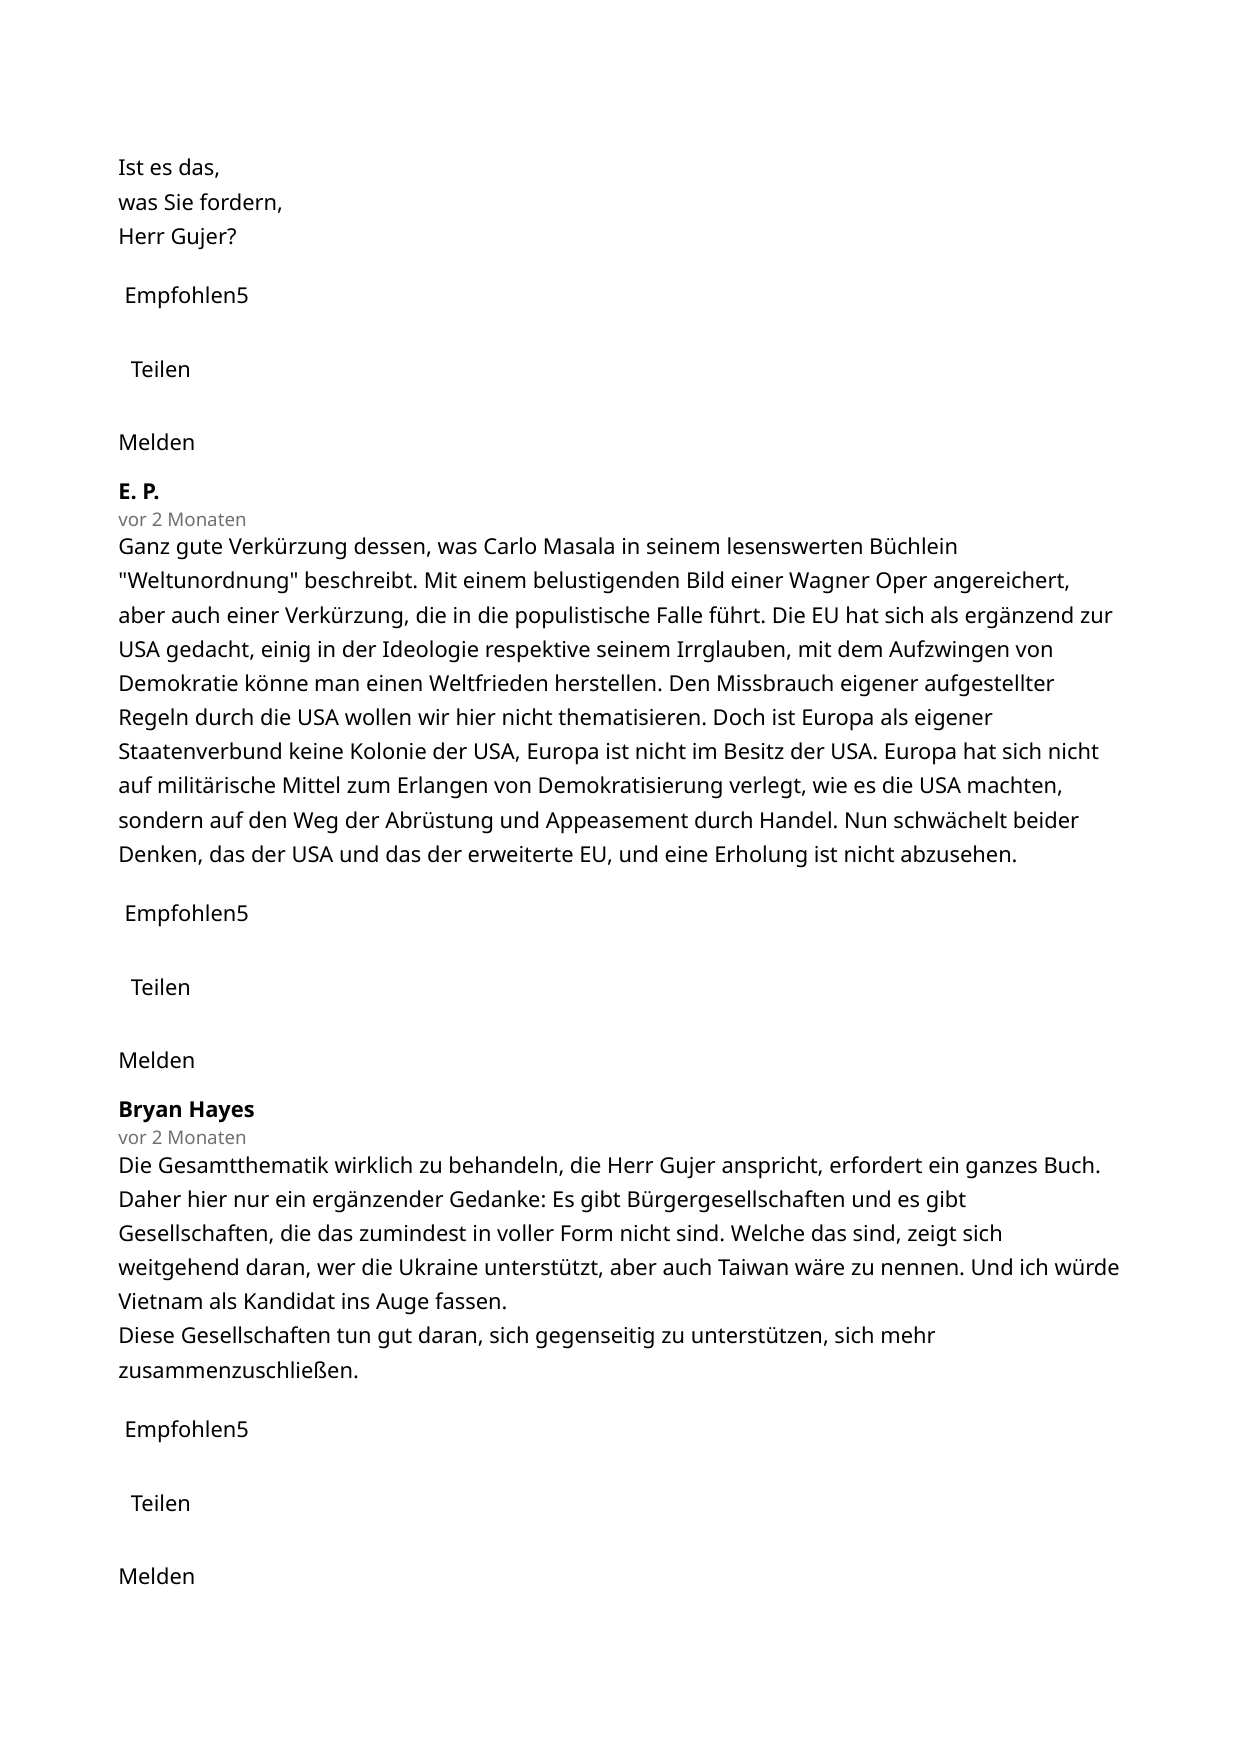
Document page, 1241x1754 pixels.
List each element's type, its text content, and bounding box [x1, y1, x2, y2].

text Melden [118, 1046, 1122, 1075]
text Teilen [131, 1487, 1122, 1517]
text Empfohlen5 [124, 1414, 1122, 1443]
text Bryan Hayes [118, 1094, 1109, 1124]
text E. P. [118, 476, 1109, 506]
text Melden [118, 1561, 1122, 1591]
text vor 2 Monaten [118, 1124, 1122, 1149]
text vor 2 Monaten [118, 506, 1122, 531]
text Melden [118, 427, 1122, 457]
text Empfohlen5 [124, 898, 1122, 928]
text Ganz gute Verkürzung dessen, was Carlo Masala in seinem lesenswerten Büchlein "Weltunordnung" beschreibt. Mit einem belustigenden Bild einer Wagner Oper angereichert, aber auch einer Verkürzung, die in die populistische Falle führt. Die EU hat sich als ergänzend zur USA gedacht, einig in der Ideologie respektive seinem Irrglauben, mit dem Aufzwingen von Demokratie könne man einen Weltfrieden herstellen. Den Missbrauch eigener aufgestellter Regeln durch die USA wollen wir hier nicht thematisieren. Doch ist Europa als eigener Staatenverbund keine Kolonie der USA, Europa ist nicht im Besitz der USA. Europa hat sich nicht auf militärische Mittel zum Erlangen von Demokratisierung verlegt, wie es die USA machten, sondern auf den Weg der Abrüstung und Appeasement durch Handel. Nun schwächelt beider Denken, das der USA und das der erweiterte EU, und eine Erholung ist nicht abzusehen. [118, 531, 1122, 869]
text Die Gesamtthematik wirklich zu behandeln, die Herr Gujer anspricht, erfordert ein ganzes Buch. Daher hier nur ein ergänzender Gedanke: Es gibt Bürgergesellschaften und es gibt Gesellschaften, die das zumindest in voller Form nicht sind. Welche das sind, zeigt sich weitgehend daran, wer die Ukraine unterstützt, aber auch Taiwan wäre zu nennen. Und ich würde Vietnam als Kandidat ins Auge fassen. Diese Gesellschaften tun gut daran, sich gegenseitig zu unterstützen, sich mehr zusammenzuschließen. [118, 1149, 1122, 1384]
text Empfohlen5 [124, 280, 1122, 309]
text Teilen [131, 353, 1122, 383]
text Teilen [131, 972, 1122, 1002]
text Ist es das, was Sie fordern, Herr Gujer? [118, 118, 1122, 250]
